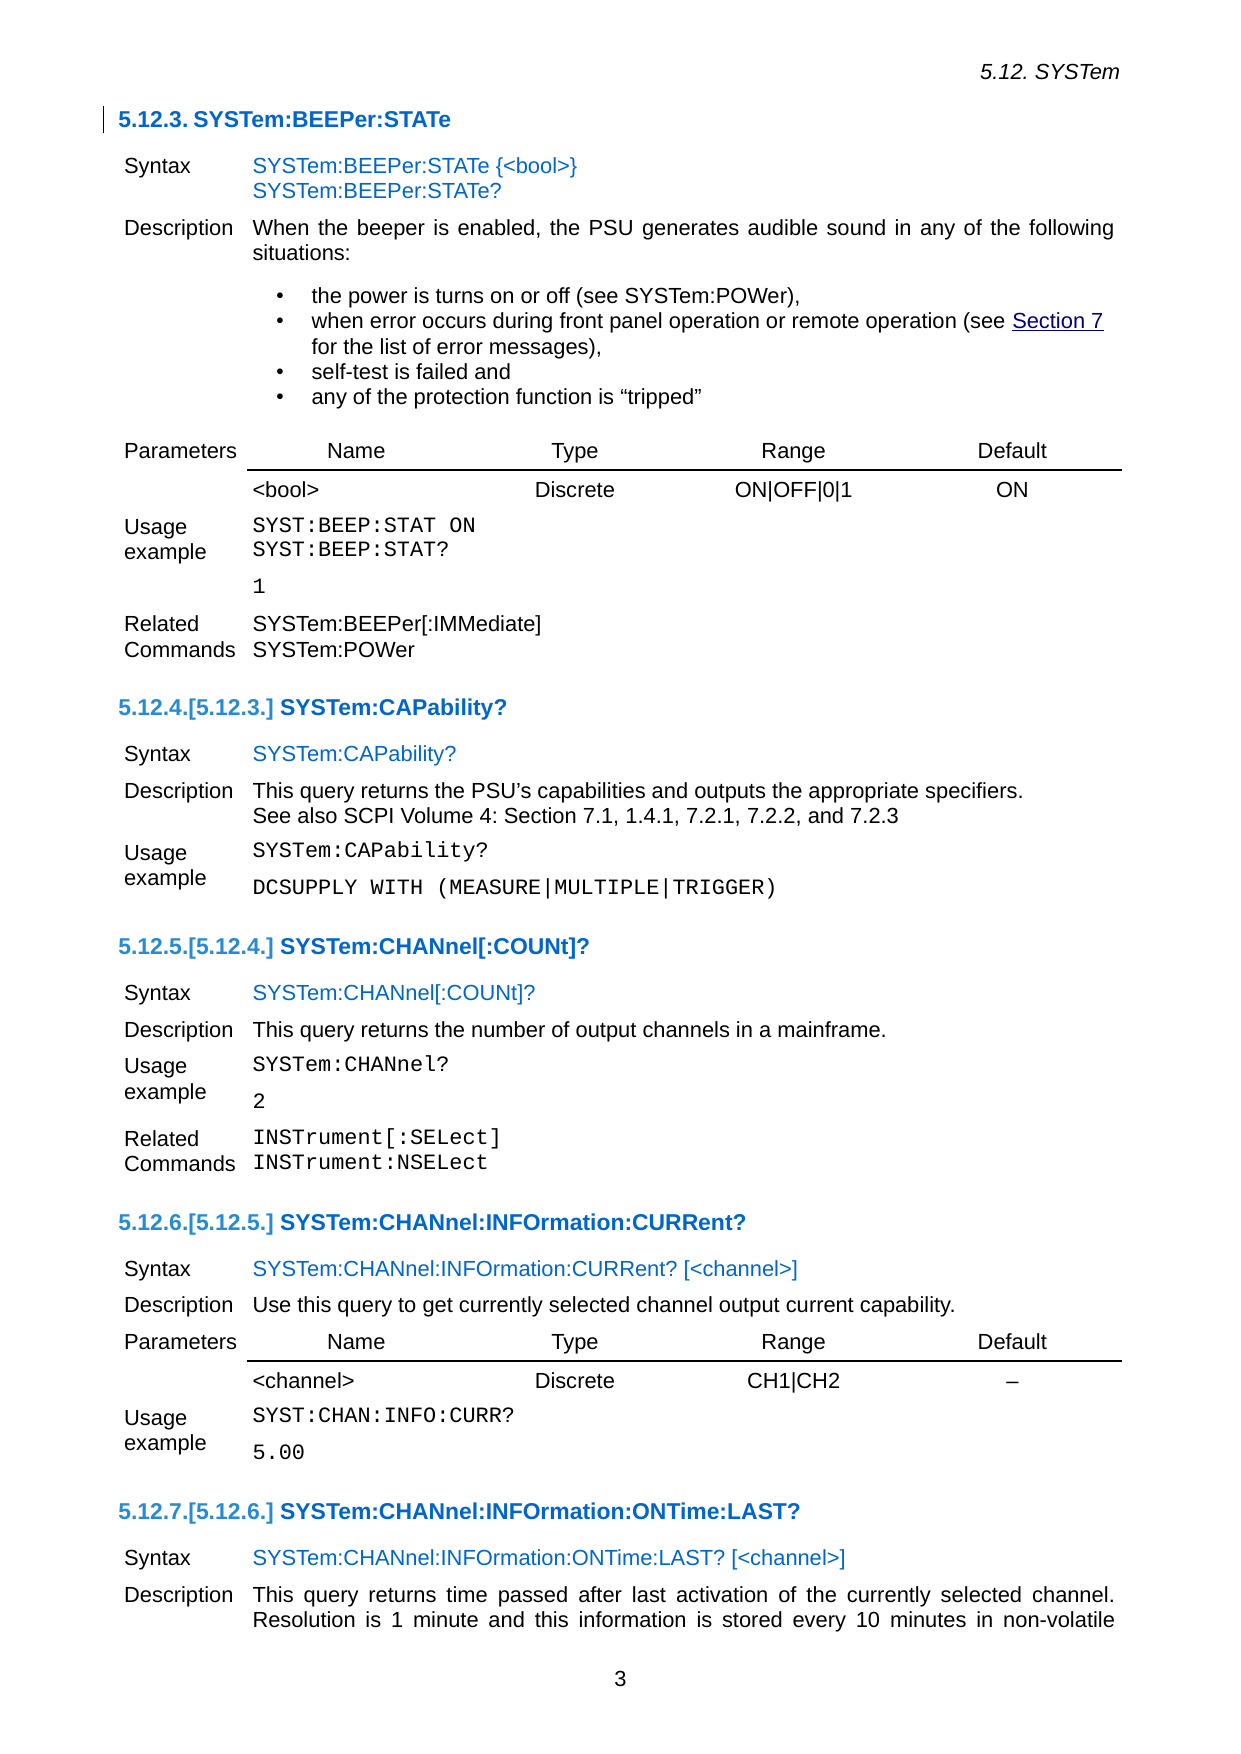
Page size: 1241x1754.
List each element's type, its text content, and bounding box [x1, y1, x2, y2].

table_cell SYSTem:CHANnel? 2 [247, 1048, 1122, 1120]
table_cell Usage example [118, 834, 247, 907]
table_cell Name [247, 433, 465, 469]
table_cell – [903, 1362, 1122, 1399]
table_header SYSTem:BEEPer:STATe {<bool>} SYSTem:BEEPer:STATe? [247, 148, 1122, 209]
table_header SYSTem:CHANnel[:COUNt]? [247, 974, 1122, 1011]
table_cell SYST:CHAN:INFO:CURR? 5.00 [247, 1399, 1122, 1472]
table_cell SYSTem:CAPability? DCSUPPLY WITH (MEASURE|MULTIPLE|TRIGGER) [247, 834, 1122, 907]
table_cell Usage example [118, 1399, 247, 1472]
table_header Syntax [118, 735, 247, 772]
table_cell <bool> [247, 471, 465, 508]
table_cell Parameters [118, 433, 247, 508]
table_cell <channel> [247, 1362, 465, 1399]
subtitle SYSTem:CHANnel[:COUNt]? [118, 933, 1122, 959]
table_cell Description [118, 209, 247, 433]
table_cell Related Commands [118, 606, 247, 667]
table_cell Description [118, 1011, 247, 1048]
table_cell ON|OFF|0|1 [684, 471, 903, 508]
table_cell SYST:BEEP:STAT ON SYST:BEEP:STAT? 1 [247, 508, 1122, 606]
table_header SYSTem:CHANnel:INFOrmation:ONTime:LAST? [<channel>] [247, 1539, 1122, 1576]
table_cell Description [118, 1287, 247, 1323]
table_cell Default [903, 433, 1122, 469]
subtitle SYSTem:BEEPer:STATe [118, 106, 1122, 133]
table_cell CH1|CH2 [684, 1362, 903, 1399]
table_cell Default [903, 1323, 1122, 1360]
table_cell Name [247, 1323, 465, 1360]
table_cell This query returns the PSU’s capabilities and outputs the appropriate specifiers. See also SCPI Volume 4: Section 7.1, 1.4.1, 7.2.1, 7.2.2, and 7.2.3 [247, 772, 1122, 834]
table_header SYSTem:CAPability? [247, 735, 1122, 772]
table_cell Type [465, 1323, 684, 1360]
table_cell INSTrument[:SELect] INSTrument:NSELect [247, 1120, 1122, 1182]
subtitle SYSTem:CAPability? [118, 694, 1122, 720]
table_header Syntax [118, 974, 247, 1011]
table_cell SYSTem:BEEPer[:IMMediate] SYSTem:POWer [247, 606, 1122, 667]
table_cell Description [118, 772, 247, 834]
subtitle SYSTem:CHANnel:INFOrmation:ONTime:LAST? [118, 1498, 1122, 1524]
table_header Syntax [118, 1250, 247, 1287]
table_cell Parameters [118, 1323, 247, 1399]
table_cell When the beeper is enabled, the PSU generates audible sound in any of the following situations: the power is turns on or off (see SYSTem:POWer), when error occurs during front panel operation or remote operation (see Section 7 for the list of error messages), self-test is failed and any of the protection function is “tripped” [247, 209, 1122, 433]
table_cell This query returns the number of output channels in a mainframe. [247, 1011, 1122, 1048]
table_header Syntax [118, 148, 247, 209]
table_cell Type [465, 433, 684, 469]
table_cell Usage example [118, 1048, 247, 1120]
table_cell Discrete [465, 1362, 684, 1399]
table_cell Description [118, 1576, 247, 1638]
table_cell Discrete [465, 471, 684, 508]
table_cell ON [903, 471, 1122, 508]
table_cell Range [684, 1323, 903, 1360]
table_cell Range [684, 433, 903, 469]
table_cell Related Commands [118, 1120, 247, 1182]
subtitle SYSTem:CHANnel:INFOrmation:CURRent? [118, 1209, 1122, 1235]
table_cell Usage example [118, 508, 247, 606]
table_header Syntax [118, 1539, 247, 1576]
table_cell Use this query to get currently selected channel output current capability. [247, 1287, 1122, 1323]
table_cell This query returns time passed after last activation of the currently selected channel. Resolution is 1 minute and this information is stored every 10 minutes in non-volatile [247, 1576, 1122, 1638]
table_header SYSTem:CHANnel:INFOrmation:CURRent? [<channel>] [247, 1250, 1122, 1287]
